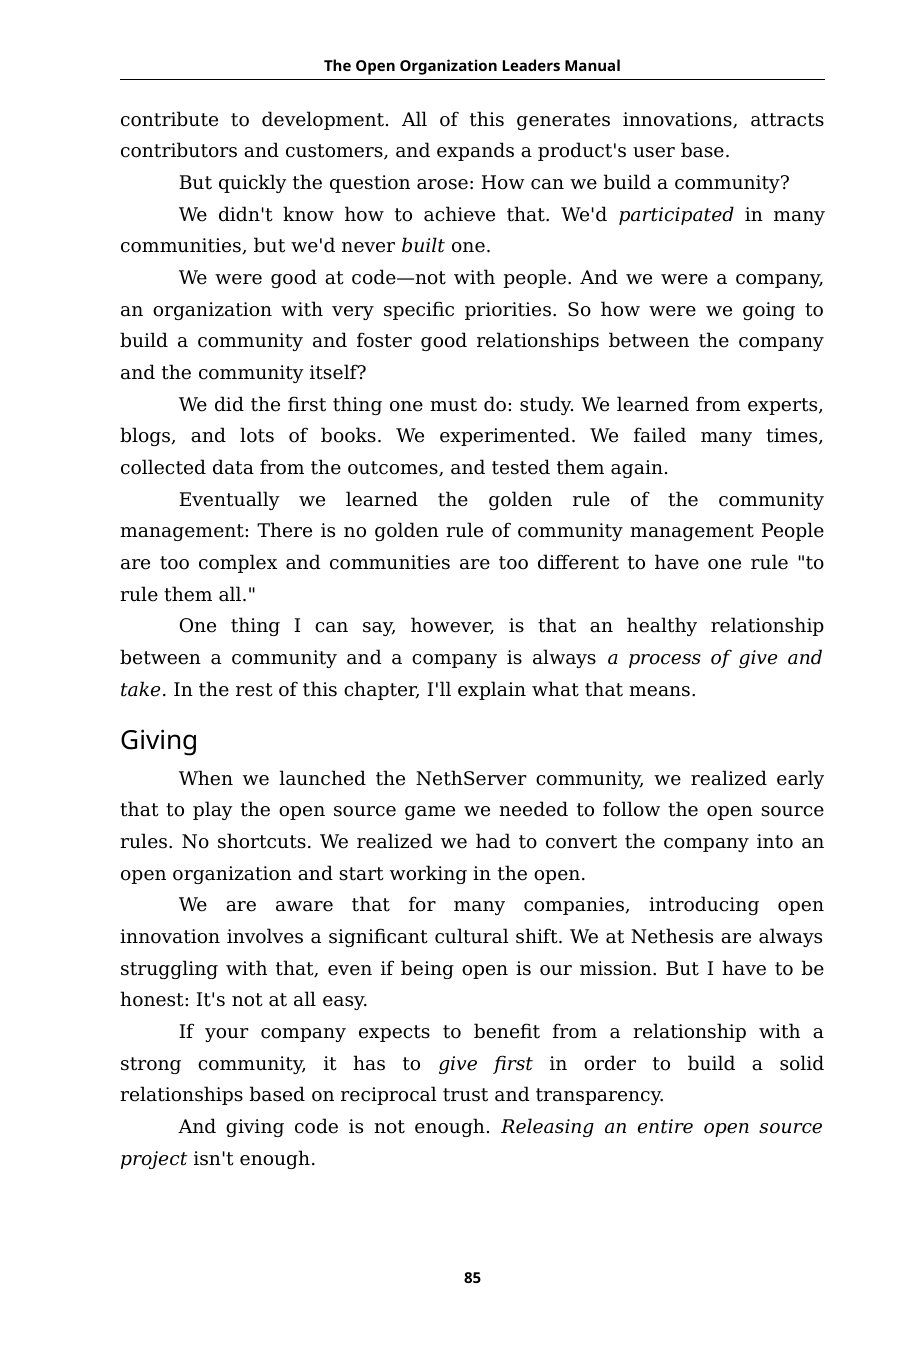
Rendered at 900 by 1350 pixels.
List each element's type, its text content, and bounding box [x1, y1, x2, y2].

text If your company expects to benefit from a relationship with a strong community, it has to give first in order to build a solid relationships based on reciprocal trust and transparency. [120, 1021, 825, 1106]
text We were good at code—not with people. And we were a company, an organization with very specific priorities. So how were we going to build a community and foster good relationships between the company and the community itself? [120, 267, 825, 384]
text But quickly the question arose: How can we build a community? [120, 172, 825, 194]
text We did the first thing one must do: study. We learned from experts, blogs, and lots of books. We experimented. We failed many times, collected data from the outcomes, and tested them again. [120, 394, 825, 479]
text contribute to development. All of this generates innovations, attracts contributors and customers, and expands a product's user base. [120, 109, 825, 162]
text Eventually we learned the golden rule of the community management: There is no golden rule of community management People are too complex and communities are too different to have one rule "to rule them all." [120, 489, 825, 606]
text When we launched the NethServer community, we realized early that to play the open source game we needed to follow the open source rules. No shortcuts. We realized we had to convert the company into an open organization and start working in the open. [120, 768, 825, 884]
text And giving code is not enough. Releasing an entire open source project isn't enough. [120, 1116, 825, 1169]
text We didn't know how to achieve that. We'd participated in many communities, but we'd never built one. [120, 204, 825, 257]
subtitle Giving [120, 725, 825, 756]
text One thing I can say, however, is that an healthy relationship between a community and a company is always a process of give and take. In the rest of this chapter, I'll explain what that means. [120, 615, 825, 701]
text We are aware that for many companies, introducing open innovation involves a significant cultural shift. We at Nethesis are always struggling with that, even if being open is our mission. But I have to be honest: It's not at all easy. [120, 894, 825, 1011]
